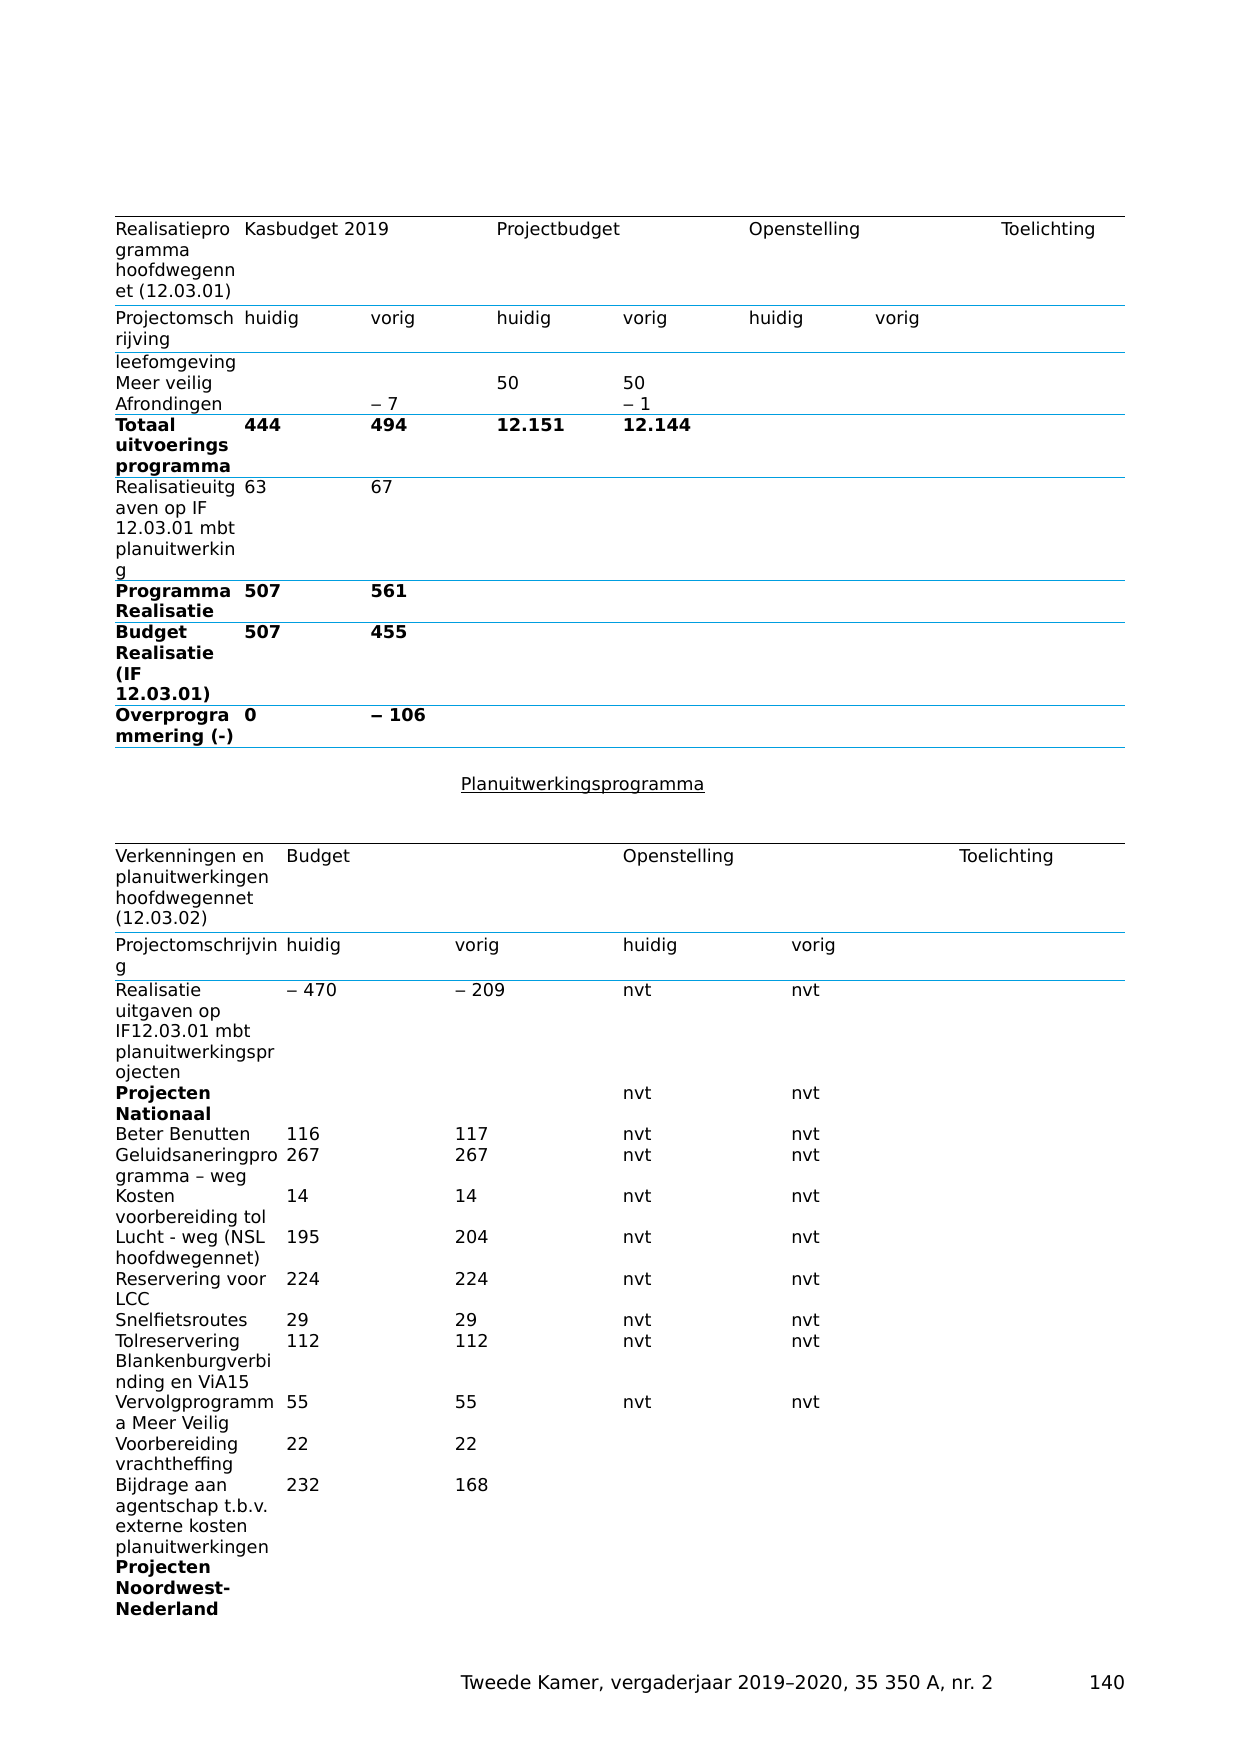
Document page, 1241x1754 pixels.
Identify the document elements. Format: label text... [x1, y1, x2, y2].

table_cell Realisatieprogramma hoofdwegennet (12.03.01) [115, 217, 241, 304]
table_cell 50 [494, 373, 620, 393]
table_cell [872, 478, 998, 580]
table_header Mutaties tweede suppletoire begroting 2019 (Bedragen x € 1 mln.) [115, 191, 1125, 216]
table_cell 112 [283, 1331, 452, 1392]
table_cell 67 [368, 478, 493, 580]
table_cell vorig [452, 933, 620, 979]
table_cell [956, 1558, 1125, 1619]
table_cell 14 [283, 1186, 452, 1227]
table_cell [872, 415, 998, 476]
table_cell [494, 478, 620, 580]
table_cell [956, 1124, 1125, 1145]
table_cell nvt [788, 1269, 956, 1310]
table_cell 14 [452, 1186, 620, 1227]
table_header Mutaties tweede suppletoire begroting 2019 (Bedragen x € 1 mln.) [115, 818, 1125, 843]
table_cell Projecten Nationaal [115, 1083, 283, 1124]
table_cell huidig [283, 933, 452, 979]
table_cell Openstelling [746, 217, 998, 304]
table_cell [452, 1558, 620, 1619]
table_cell [956, 1310, 1125, 1331]
table_cell [746, 478, 872, 580]
table_cell nvt [620, 1269, 788, 1310]
table_cell nvt [620, 1083, 788, 1124]
table_cell [494, 394, 620, 414]
table_cell 50 [620, 373, 746, 393]
table_cell [620, 706, 746, 747]
table_cell 29 [452, 1310, 620, 1331]
table_cell [998, 478, 1125, 580]
table_cell [872, 581, 998, 622]
table_cell Budget [283, 844, 620, 932]
table_cell Meer veilig [115, 373, 241, 393]
table_cell [998, 581, 1125, 622]
table_cell [746, 353, 872, 373]
table_cell Reservering voor LCC [115, 1269, 283, 1310]
table_cell [956, 1475, 1125, 1557]
table_cell 116 [283, 1124, 452, 1145]
table_cell [620, 353, 746, 373]
table_cell [746, 706, 872, 747]
table_cell [452, 1083, 620, 1124]
table_cell [494, 623, 620, 705]
table_cell nvt [620, 1186, 788, 1227]
table_cell [998, 306, 1125, 352]
table_cell [998, 353, 1125, 373]
table_cell Projectomschrijving [115, 933, 283, 979]
table_cell [241, 353, 367, 373]
table_cell 55 [283, 1393, 452, 1434]
table_cell nvt [620, 1145, 788, 1186]
table_cell [998, 394, 1125, 414]
table_cell Voorbereiding vrachtheffing [115, 1434, 283, 1475]
table_cell [494, 706, 620, 747]
table_cell 112 [452, 1331, 620, 1392]
table_cell Kasbudget 2019 [241, 217, 493, 304]
table_cell vorig [788, 933, 956, 979]
table_cell [241, 394, 367, 414]
table_cell 55 [452, 1393, 620, 1434]
table_cell 12.144 [620, 415, 746, 476]
table_cell ‒ 209 [452, 981, 620, 1083]
table_cell Verkenningen en planuitwerkingen hoofdwegennet (12.03.02) [115, 844, 283, 932]
table_cell [283, 1558, 452, 1619]
table_cell [956, 1145, 1125, 1186]
table_cell Beter Benutten [115, 1124, 283, 1145]
table_cell [956, 1331, 1125, 1392]
table_cell [872, 373, 998, 393]
table_cell nvt [620, 1310, 788, 1331]
table_cell nvt [788, 1310, 956, 1331]
table_cell [620, 623, 746, 705]
table_cell 267 [283, 1145, 452, 1186]
table_cell [872, 706, 998, 747]
table_cell vorig [872, 306, 998, 352]
table_cell [788, 1434, 956, 1475]
table_cell 507 [241, 623, 367, 705]
table_cell Bijdrage aan agentschap t.b.v. externe kosten planuitwerkingen [115, 1475, 283, 1557]
table_cell [788, 1475, 956, 1557]
table_cell 195 [283, 1228, 452, 1269]
table_cell nvt [788, 1331, 956, 1392]
table_cell ‒ 106 [368, 706, 493, 747]
table_cell [998, 373, 1125, 393]
table_cell ‒ 7 [368, 394, 493, 414]
table_cell [746, 373, 872, 393]
table_cell 0 [241, 706, 367, 747]
table_cell [956, 933, 1125, 979]
table_cell [998, 415, 1125, 476]
table_cell Snelfietsroutes [115, 1310, 283, 1331]
table_cell [283, 1083, 452, 1124]
table_cell 63 [241, 478, 367, 580]
table_cell 22 [452, 1434, 620, 1475]
table_cell [956, 1434, 1125, 1475]
table_cell Totaal uitvoeringsprogramma [115, 415, 241, 476]
table_cell Afrondingen [115, 394, 241, 414]
table_cell nvt [788, 1186, 956, 1227]
table_cell leefomgeving [115, 353, 241, 373]
table_cell huidig [494, 306, 620, 352]
text Planuitwerkingsprogramma [461, 772, 1125, 795]
table_cell nvt [620, 981, 788, 1083]
table_cell [494, 581, 620, 622]
table_cell [620, 1475, 788, 1557]
table_cell 117 [452, 1124, 620, 1145]
table_cell huidig [746, 306, 872, 352]
table_cell 224 [283, 1269, 452, 1310]
table_cell 168 [452, 1475, 620, 1557]
table_cell [872, 394, 998, 414]
table_cell 232 [283, 1475, 452, 1557]
table_cell [746, 623, 872, 705]
table_cell [620, 1434, 788, 1475]
table_cell vorig [620, 306, 746, 352]
table_cell 29 [283, 1310, 452, 1331]
table_cell Realisatieuitgaven op IF 12.03.01 mbt planuitwerking [115, 478, 241, 580]
table_cell nvt [620, 1331, 788, 1392]
table_cell [368, 373, 493, 393]
table_cell [998, 706, 1125, 747]
table_cell Tolreservering Blankenburgverbinding en ViA15 [115, 1331, 283, 1392]
table_cell [956, 1269, 1125, 1310]
table_cell nvt [620, 1124, 788, 1145]
table_cell [620, 1558, 788, 1619]
table_cell nvt [620, 1228, 788, 1269]
table_cell Vervolgprogramma Meer Veilig [115, 1393, 283, 1434]
table_cell ‒ 470 [283, 981, 452, 1083]
table_cell 22 [283, 1434, 452, 1475]
table_cell [746, 394, 872, 414]
table_cell ‒ 1 [620, 394, 746, 414]
table_cell Projectbudget [494, 217, 746, 304]
table_cell Openstelling [620, 844, 956, 932]
table_cell [746, 581, 872, 622]
table_cell [620, 581, 746, 622]
table_cell huidig [620, 933, 788, 979]
table_cell [368, 353, 493, 373]
table_cell nvt [788, 1124, 956, 1145]
table_cell Geluidsaneringprogramma – weg [115, 1145, 283, 1186]
table_cell Projectomschrijving [115, 306, 241, 352]
table_cell [746, 415, 872, 476]
table_cell 494 [368, 415, 493, 476]
table_cell [956, 981, 1125, 1083]
table_cell Overprogrammering (-) [115, 706, 241, 747]
table_cell nvt [788, 1393, 956, 1434]
table_cell Lucht - weg (NSL hoofdwegennet) [115, 1228, 283, 1269]
table_cell vorig [368, 306, 493, 352]
table_cell 224 [452, 1269, 620, 1310]
table_cell [956, 1393, 1125, 1434]
table_cell [872, 623, 998, 705]
table_cell [788, 1558, 956, 1619]
table_cell [998, 623, 1125, 705]
table_cell [241, 373, 367, 393]
table_cell 267 [452, 1145, 620, 1186]
table_cell 507 [241, 581, 367, 622]
table_cell 12.151 [494, 415, 620, 476]
table_cell [620, 478, 746, 580]
table_cell nvt [788, 1228, 956, 1269]
table_cell Projecten Noordwest-Nederland [115, 1558, 283, 1619]
table_cell Programma Realisatie [115, 581, 241, 622]
table_cell nvt [788, 981, 956, 1083]
table_cell Kosten voorbereiding tol [115, 1186, 283, 1227]
table_cell Toelichting [956, 844, 1125, 932]
table_cell Budget Realisatie (IF 12.03.01) [115, 623, 241, 705]
table_cell nvt [788, 1145, 956, 1186]
table_cell [956, 1186, 1125, 1227]
table_cell [956, 1083, 1125, 1124]
table_cell 455 [368, 623, 493, 705]
table_cell Toelichting [998, 217, 1125, 304]
table_cell 561 [368, 581, 493, 622]
table_cell nvt [788, 1083, 956, 1124]
table_cell Realisatie uitgaven op IF12.03.01 mbt planuitwerkingsprojecten [115, 981, 283, 1083]
table_cell [872, 353, 998, 373]
table_cell nvt [620, 1393, 788, 1434]
table_cell huidig [241, 306, 367, 352]
table_cell [956, 1228, 1125, 1269]
table_cell 204 [452, 1228, 620, 1269]
table_cell [494, 353, 620, 373]
table_cell 444 [241, 415, 367, 476]
